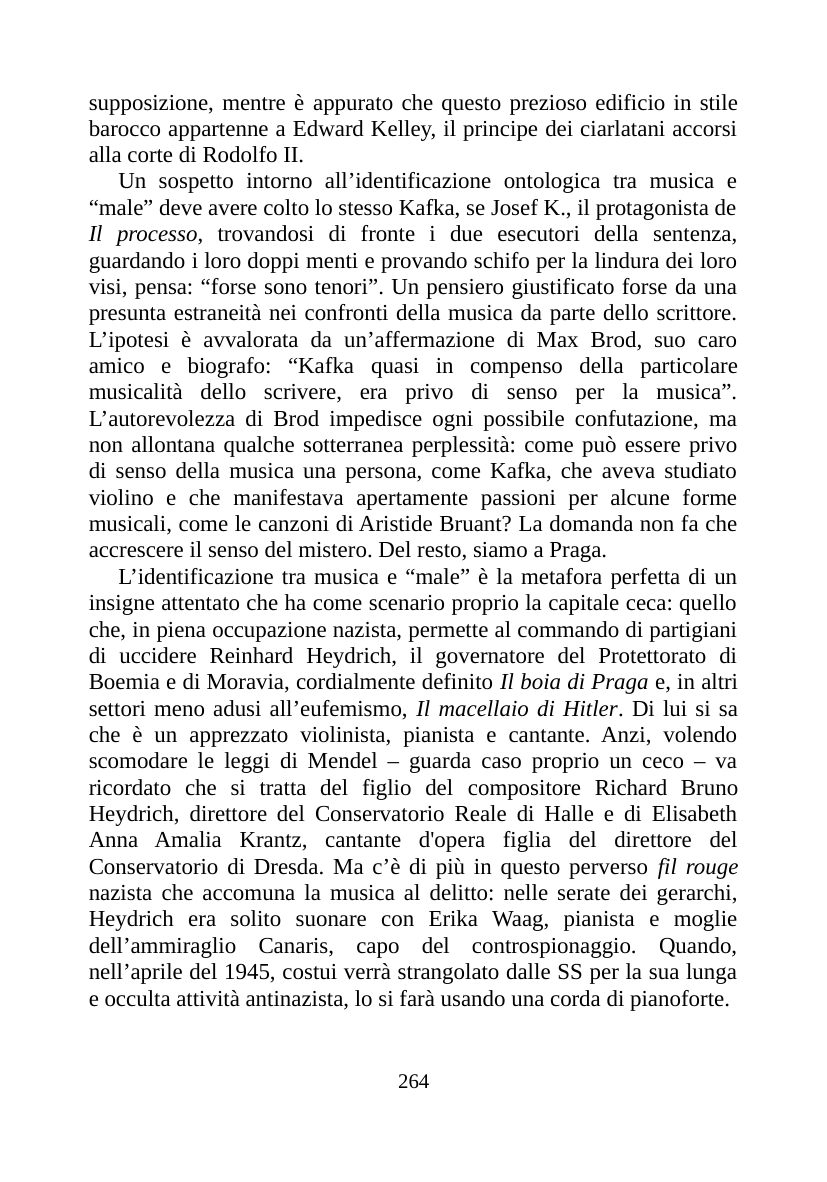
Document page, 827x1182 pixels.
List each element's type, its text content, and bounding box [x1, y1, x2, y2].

text L’identificazione tra musica e “male” è la metafora perfetta di un insigne attentato che ha come scenario proprio la capitale ceca: quello che, in piena occupazione nazista, permette al commando di partigiani di uccidere Reinhard Heydrich, il governatore del Protettorato di Boemia e di Moravia, cordialmente definito Il boia di Praga e, in altri settori meno adusi all’eufemismo, Il macellaio di Hitler. Di lui si sa che è un apprezzato violinista, pianista e cantante. Anzi, volendo scomodare le leggi di Mendel – guarda caso proprio un ceco – va ricordato che si tratta del figlio del compositore Richard Bruno Heydrich, direttore del Conservatorio Reale di Halle e di Elisabeth Anna Amalia Krantz, cantante d'opera figlia del direttore del Conservatorio di Dresda. Ma c’è di più in questo perverso fil rouge nazista che accomuna la musica al delitto: nelle serate dei gerarchi, Heydrich era solito suonare con Erika Waag, pianista e moglie dell’ammiraglio Canaris, capo del controspionaggio. Quando, nell’aprile del 1945, costui verrà strangolato dalle SS per la sua lunga e occulta attività antinazista, lo si farà usando una corda di pianoforte. [88, 563, 738, 1011]
text supposizione, mentre è appurato che questo prezioso edificio in stile barocco appartenne a Edward Kelley, il principe dei ciarlatani accorsi alla corte di Rodolfo II. [88, 88, 738, 168]
text Un sospetto intorno all’identificazione ontologica tra musica e “male” deve avere colto lo stesso Kafka, se Josef K., il protagonista de Il processo, trovandosi di fronte i due esecutori della sentenza, guardando i loro doppi menti e provando schifo per la lindura dei loro visi, pensa: “forse sono tenori”. Un pensiero giustificato forse da una presunta estraneità nei confronti della musica da parte dello scrittore. L’ipotesi è avvalorata da un’affermazione di Max Brod, suo caro amico e biografo: “Kafka quasi in compenso della particolare musicalità dello scrivere, era privo di senso per la musica”. L’autorevolezza di Brod impedisce ogni possibile confutazione, ma non allontana qualche sotterranea perplessità: come può essere privo di senso della musica una persona, come Kafka, che aveva studiato violino e che manifestava apertamente passioni per alcune forme musicali, come le canzoni di Aristide Bruant? La domanda non fa che accrescere il senso del mistero. Del resto, siamo a Praga. [88, 168, 738, 563]
